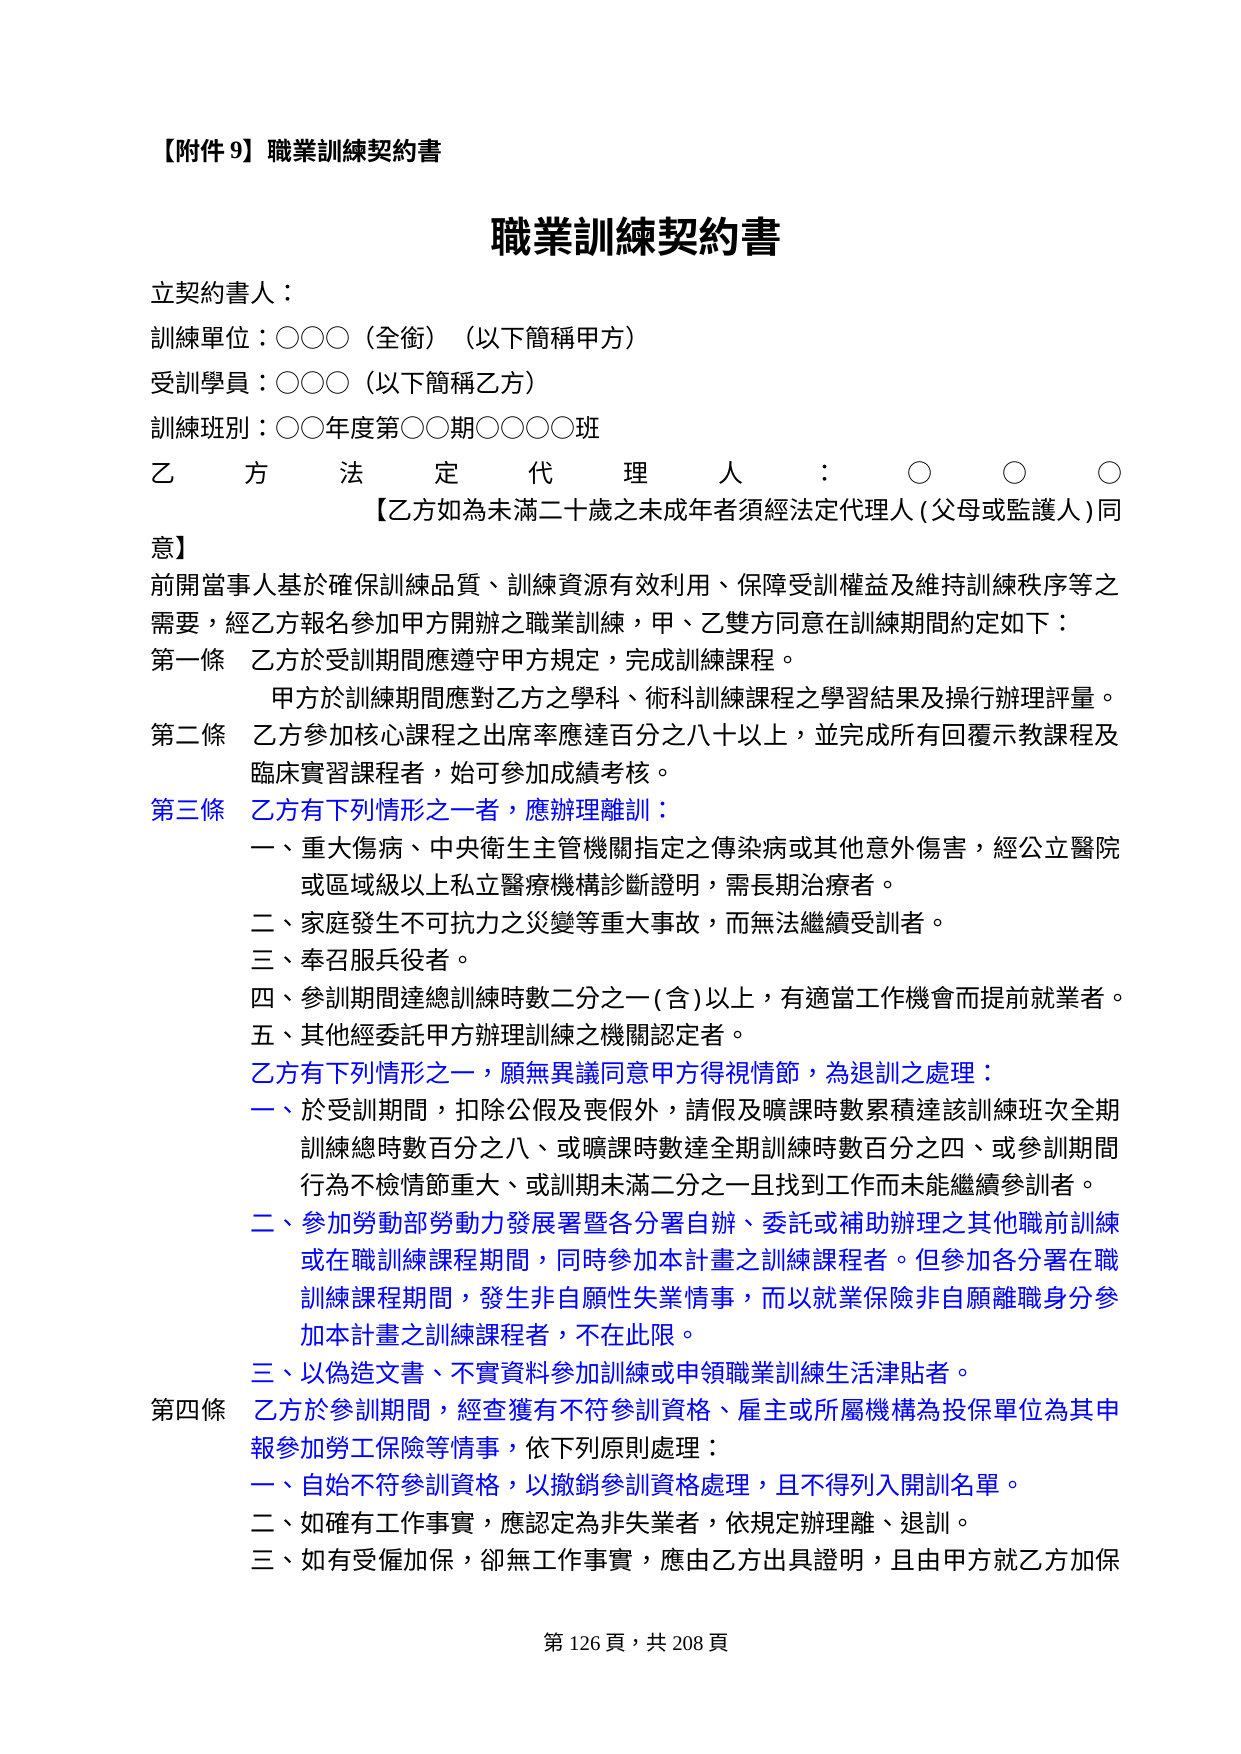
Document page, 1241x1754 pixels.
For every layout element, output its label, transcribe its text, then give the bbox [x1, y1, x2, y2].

text 訓練班別：○○年度第○○期○○○○班 [150, 407, 1122, 444]
text 受訓學員：○○○（以下簡稱乙方） [150, 362, 1122, 399]
text 一、於受訓期間，扣除公假及喪假外，請假及曠課時數累積達該訓練班次全期訓練總時數百分之八、或曠課時數達全期訓練時數百分之四、或參訓期間行為不檢情節重大、或訓期未滿二分之一且找到工作而未能繼續參訓者。 [250, 1089, 1122, 1202]
text 一、自始不符參訓資格，以撤銷參訓資格處理，且不得列入開訓名單。 [250, 1464, 1122, 1502]
text 四、參訓期間達總訓練時數二分之一(含)以上，有適當工作機會而提前就業者。 [250, 977, 1122, 1014]
text 立契約書人： [150, 272, 1122, 309]
text 三、如有受僱加保，卻無工作事實，應由乙方出具證明，且由甲方就乙方加保 [250, 1539, 1122, 1577]
text 【附件9】職業訓練契約書 [150, 108, 1122, 170]
text 甲方於訓練期間應對乙方之學科、術科訓練課程之學習結果及操行辦理評量。 [150, 677, 1122, 714]
text 二、如確有工作事實，應認定為非失業者，依規定辦理離、退訓。 [250, 1502, 1122, 1539]
text 乙方有下列情形之一，願無異議同意甲方得視情節，為退訓之處理： [250, 1052, 1122, 1089]
text 第三條 乙方有下列情形之一者，應辦理離訓： [150, 789, 1122, 827]
text 一、重大傷病、中央衛生主管機關指定之傳染病或其他意外傷害，經公立醫院或區域級以上私立醫療機構診斷證明，需長期治療者。 [250, 827, 1122, 902]
text 前開當事人基於確保訓練品質、訓練資源有效利用、保障受訓權益及維持訓練秩序等之需要，經乙方報名參加甲方開辦之職業訓練，甲、乙雙方同意在訓練期間約定如下： [150, 564, 1122, 639]
text 二、家庭發生不可抗力之災變等重大事故，而無法繼續受訓者。 [250, 902, 1122, 939]
text 三、以偽造文書、不實資料參加訓練或申領職業訓練生活津貼者。 [250, 1352, 1122, 1389]
text 乙方法定代理人：○○○ 【乙方如為未滿二十歲之未成年者須經法定代理人(父母或監護人)同意】 [150, 452, 1122, 564]
text 二、參加勞動部勞動力發展署暨各分署自辦、委託或補助辦理之其他職前訓練或在職訓練課程期間，同時參加本計畫之訓練課程者。但參加各分署在職訓練課程期間，發生非自願性失業情事，而以就業保險非自願離職身分參加本計畫之訓練課程者，不在此限。 [250, 1202, 1122, 1352]
text 第四條 乙方於參訓期間，經查獲有不符參訓資格、雇主或所屬機構為投保單位為其申報參加勞工保險等情事，依下列原則處理： [150, 1389, 1122, 1464]
text 五、其他經委託甲方辦理訓練之機關認定者。 [250, 1014, 1122, 1052]
text 訓練單位：○○○（全銜）（以下簡稱甲方） [150, 317, 1122, 354]
text 第一條 乙方於受訓期間應遵守甲方規定，完成訓練課程。 [150, 639, 1122, 677]
text 第二條 乙方參加核心課程之出席率應達百分之八十以上，並完成所有回覆示教課程及臨床實習課程者，始可參加成績考核。 [150, 714, 1122, 789]
text 三、奉召服兵役者。 [250, 939, 1122, 977]
text 職業訓練契約書 [150, 204, 1122, 264]
